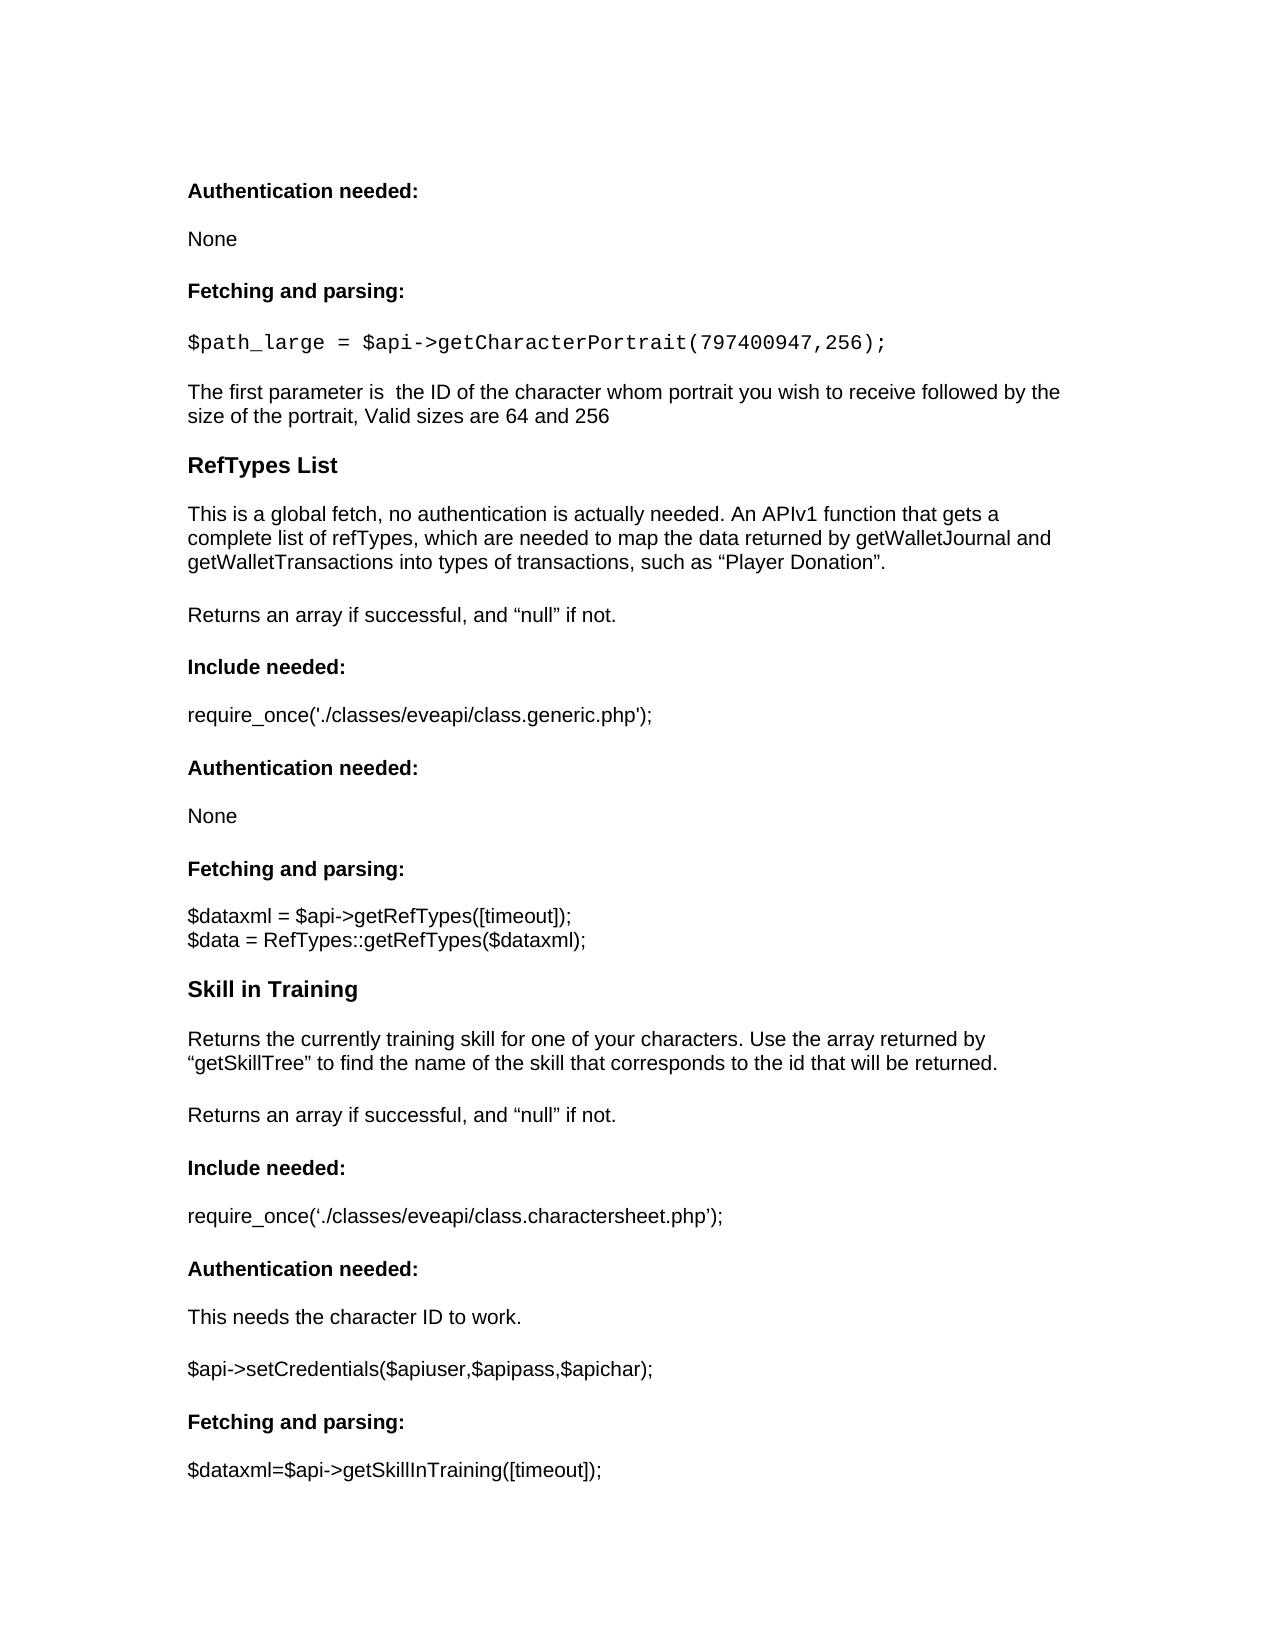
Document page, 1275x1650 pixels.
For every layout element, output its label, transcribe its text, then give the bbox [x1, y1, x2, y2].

text Include needed: [187, 655, 1087, 679]
text None [187, 227, 1087, 251]
text Returns the currently training skill for one of your characters. Use the array returned by “getSkillTree” to find the name of the skill that corresponds to the id that will be returned. [187, 1027, 1087, 1074]
text Authentication needed: [187, 179, 1087, 203]
text Returns an array if successful, and “null” if not. [187, 1103, 1087, 1127]
text This is a global fetch, no authentication is actually needed. An APIv1 function that gets a complete list of refTypes, which are needed to map the data returned by getWalletJournal and getWalletTransactions into types of transactions, such as “Player Donation”. [187, 502, 1087, 574]
text None [187, 804, 1087, 828]
text Skill in Training [187, 976, 1087, 1003]
text require_once('./classes/eveapi/class.generic.php'); [187, 703, 1087, 727]
text Authentication needed: [187, 1257, 1087, 1281]
text Include needed: [187, 1156, 1087, 1180]
text Authentication needed: [187, 756, 1087, 780]
text The first parameter is the ID of the character whom portrait you wish to receive followed by the size of the portrait, Valid sizes are 64 and 256 [187, 380, 1087, 428]
text $api->setCredentials($apiuser,$apipass,$apichar); [187, 1357, 1087, 1381]
text Returns an array if successful, and “null” if not. [187, 602, 1087, 626]
text require_once(‘./classes/eveapi/class.charactersheet.php’); [187, 1204, 1087, 1228]
text Fetching and parsing: [187, 856, 1087, 880]
text $path_large = $api->getCharacterPortrait(797400947,256); [187, 332, 1087, 356]
text $data = RefTypes::getRefTypes($dataxml); [187, 928, 1087, 952]
text This needs the character ID to work. [187, 1304, 1087, 1328]
text $dataxml=$api->getSkillInTraining([timeout]); [187, 1458, 1087, 1482]
text $dataxml = $api->getRefTypes([timeout]); [187, 904, 1087, 928]
text Fetching and parsing: [187, 1410, 1087, 1434]
text RefTypes List [187, 452, 1087, 478]
text Fetching and parsing: [187, 279, 1087, 303]
